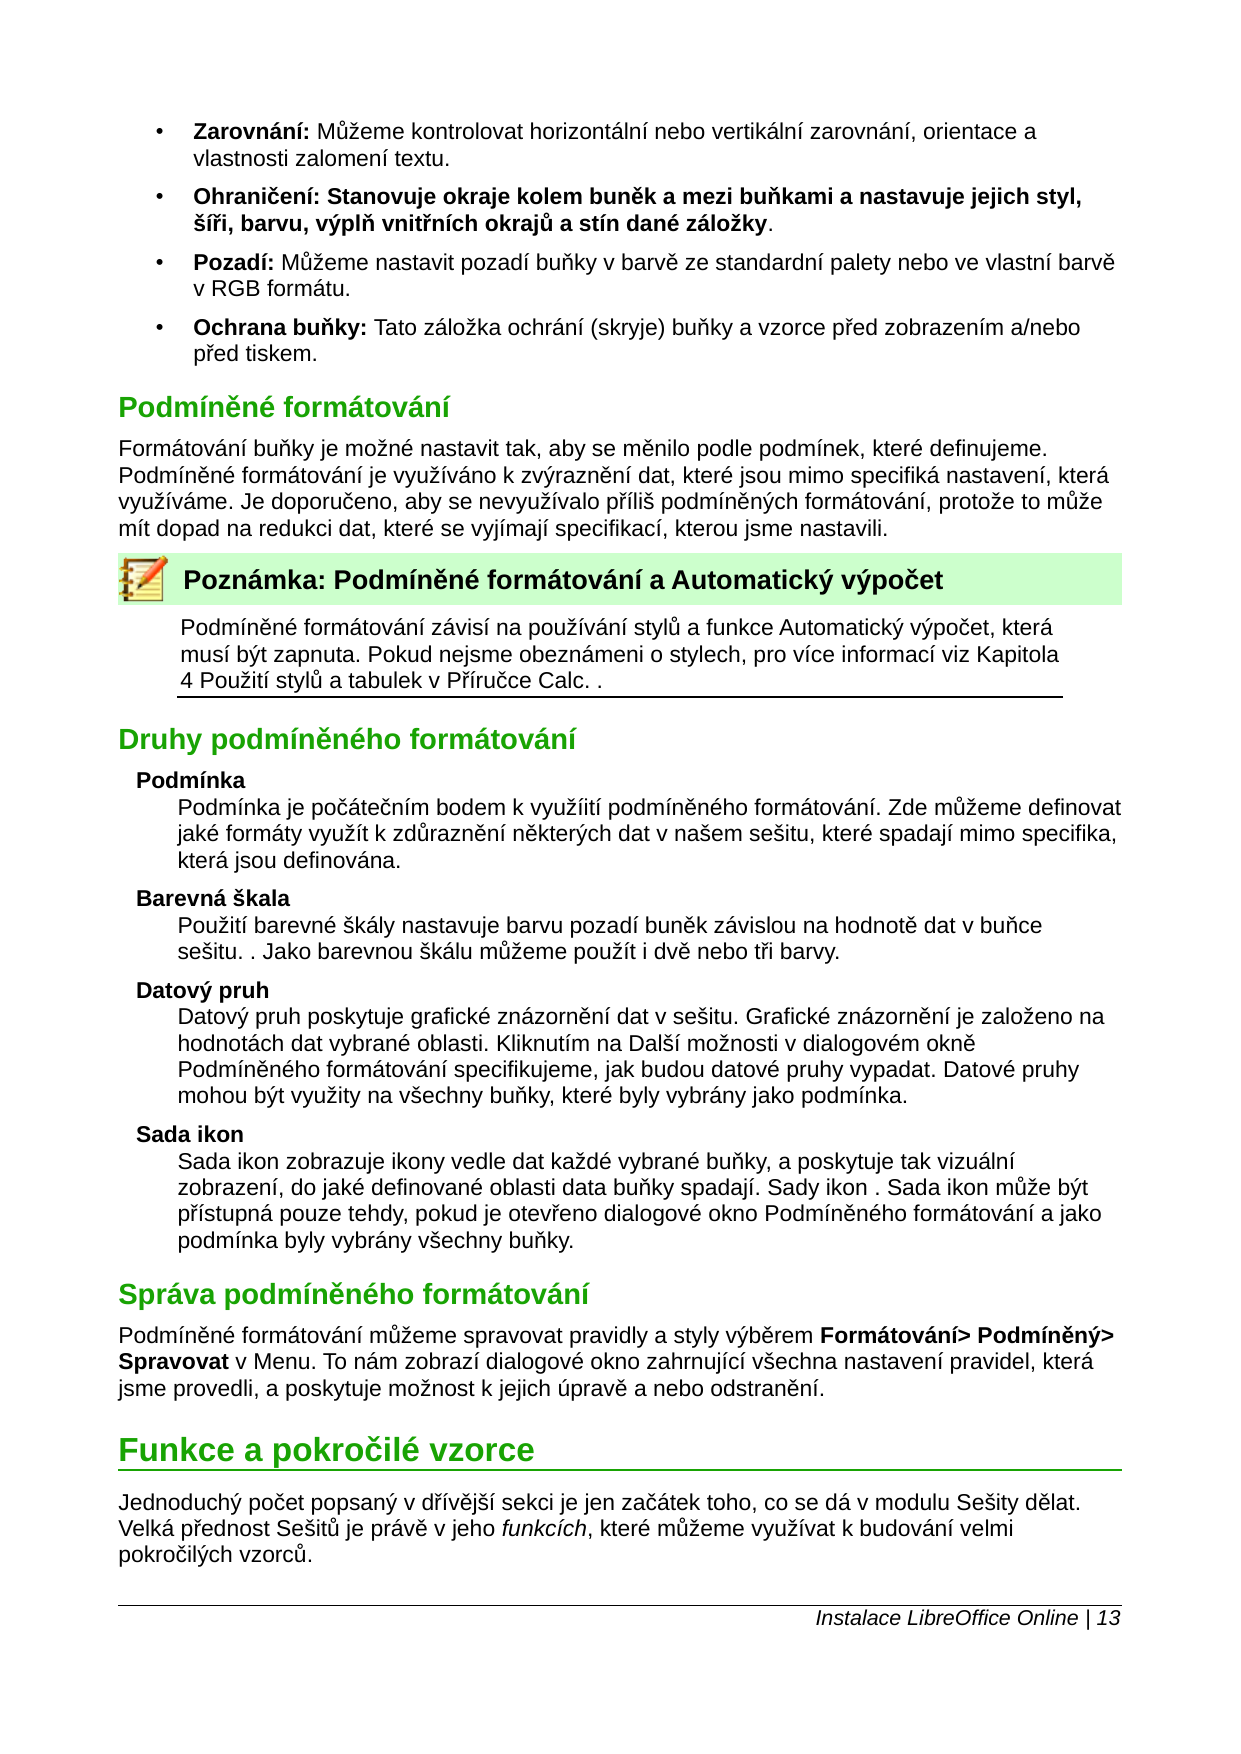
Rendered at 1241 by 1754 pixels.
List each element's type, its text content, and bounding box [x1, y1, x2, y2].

picture [119, 554, 170, 605]
subtitle Podmíněné formátování [118, 390, 1122, 424]
list Zarovnání: Můžeme kontrolovat horizontální nebo vertikální zarovnání, orientace a vlastnosti zalomení textu. [156, 118, 1122, 171]
text Použití barevné škály nastavuje barvu pozadí buněk závislou na hodnotě dat v buňce sešitu. . Jako barevnou škálu můžeme použít i dvě nebo tři barvy. [177, 912, 1122, 964]
text Jednoduchý počet popsaný v dřívější sekci je jen začátek toho, co se dá v modulu Sešity dělat. Velká přednost Sešitů je právě v jeho funkcích, které můžeme využívat k budování velmi pokročilých vzorců. [118, 1489, 1122, 1568]
text Podmínka je počátečním bodem k využíití podmíněného formátování. Zde můžeme definovat jaké formáty využít k zdůraznění některých dat v našem sešitu, které spadají mimo specifika, která jsou definována. [177, 794, 1122, 873]
text Datový pruh [136, 977, 1122, 1003]
text Podmíněné formátování můžeme spravovat pravidly a styly výběrem Formátování> Podmíněný> Spravovat v Menu. To nám zobrazí dialogové okno zahrnující všechna nastavení pravidel, která jsme provedli, a poskytuje možnost k jejich úpravě a nebo odstranění. [118, 1322, 1122, 1401]
subtitle Druhy podmíněného formátování [118, 722, 1122, 756]
subtitle Správa podmíněného formátování [118, 1277, 1122, 1310]
text Podmíněné formátování závisí na používání stylů a funkce Automatický výpočet, která musí být zapnuta. Pokud nejsme obeznámeni o stylech, pro více informací viz Kapitola 4 Použití stylů a tabulek v Příručce Calc. . [177, 611, 1063, 696]
text Barevná škala [136, 885, 1122, 912]
text Podmínka [136, 767, 1122, 794]
list Pozadí: Můžeme nastavit pozadí buňky v barvě ze standardní palety nebo ve vlastní barvě v RGB formátu. [156, 248, 1122, 301]
subtitle Funkce a pokročilé vzorce [118, 1431, 1122, 1469]
text Formátování buňky je možné nastavit tak, aby se měnilo podle podmínek, které definujeme. Podmíněné formátování je využíváno k zvýraznění dat, které jsou mimo specifiká nastavení, která využíváme. Je doporučeno, aby se nevyužívalo příliš podmíněných formátování, protože to může mít dopad na redukci dat, které se vyjímají specifikací, kterou jsme nastavili. [118, 435, 1122, 541]
text Datový pruh poskytuje grafické znázornění dat v sešitu. Grafické znázornění je založeno na hodnotách dat vybrané oblasti. Kliknutím na Další možnosti v dialogovém okně Podmíněného formátování specifikujeme, jak budou datové pruhy vypadat. Datové pruhy mohou být využity na všechny buňky, které byly vybrány jako podmínka. [177, 1003, 1122, 1109]
list Ohraničení: Stanovuje okraje kolem buněk a mezi buňkami a nastavuje jejich styl, šíři, barvu, výplň vnitřních okrajů a stín dané záložky. [156, 183, 1122, 236]
text Sada ikon zobrazuje ikony vedle dat každé vybrané buňky, a poskytuje tak vizuální zobrazení, do jaké definované oblasti data buňky spadají. Sady ikon . Sada ikon může být přístupná pouze tehdy, pokud je otevřeno dialogové okno Podmíněného formátování a jako podmínka byly vybrány všechny buňky. [177, 1148, 1122, 1253]
subtitle Poznámka: Podmíněné formátování a Automatický výpočet [118, 553, 1122, 605]
text Sada ikon [136, 1121, 1122, 1148]
list Ochrana buňky: Tato záložka ochrání (skryje) buňky a vzorce před zobrazením a/nebo před tiskem. [156, 314, 1122, 366]
